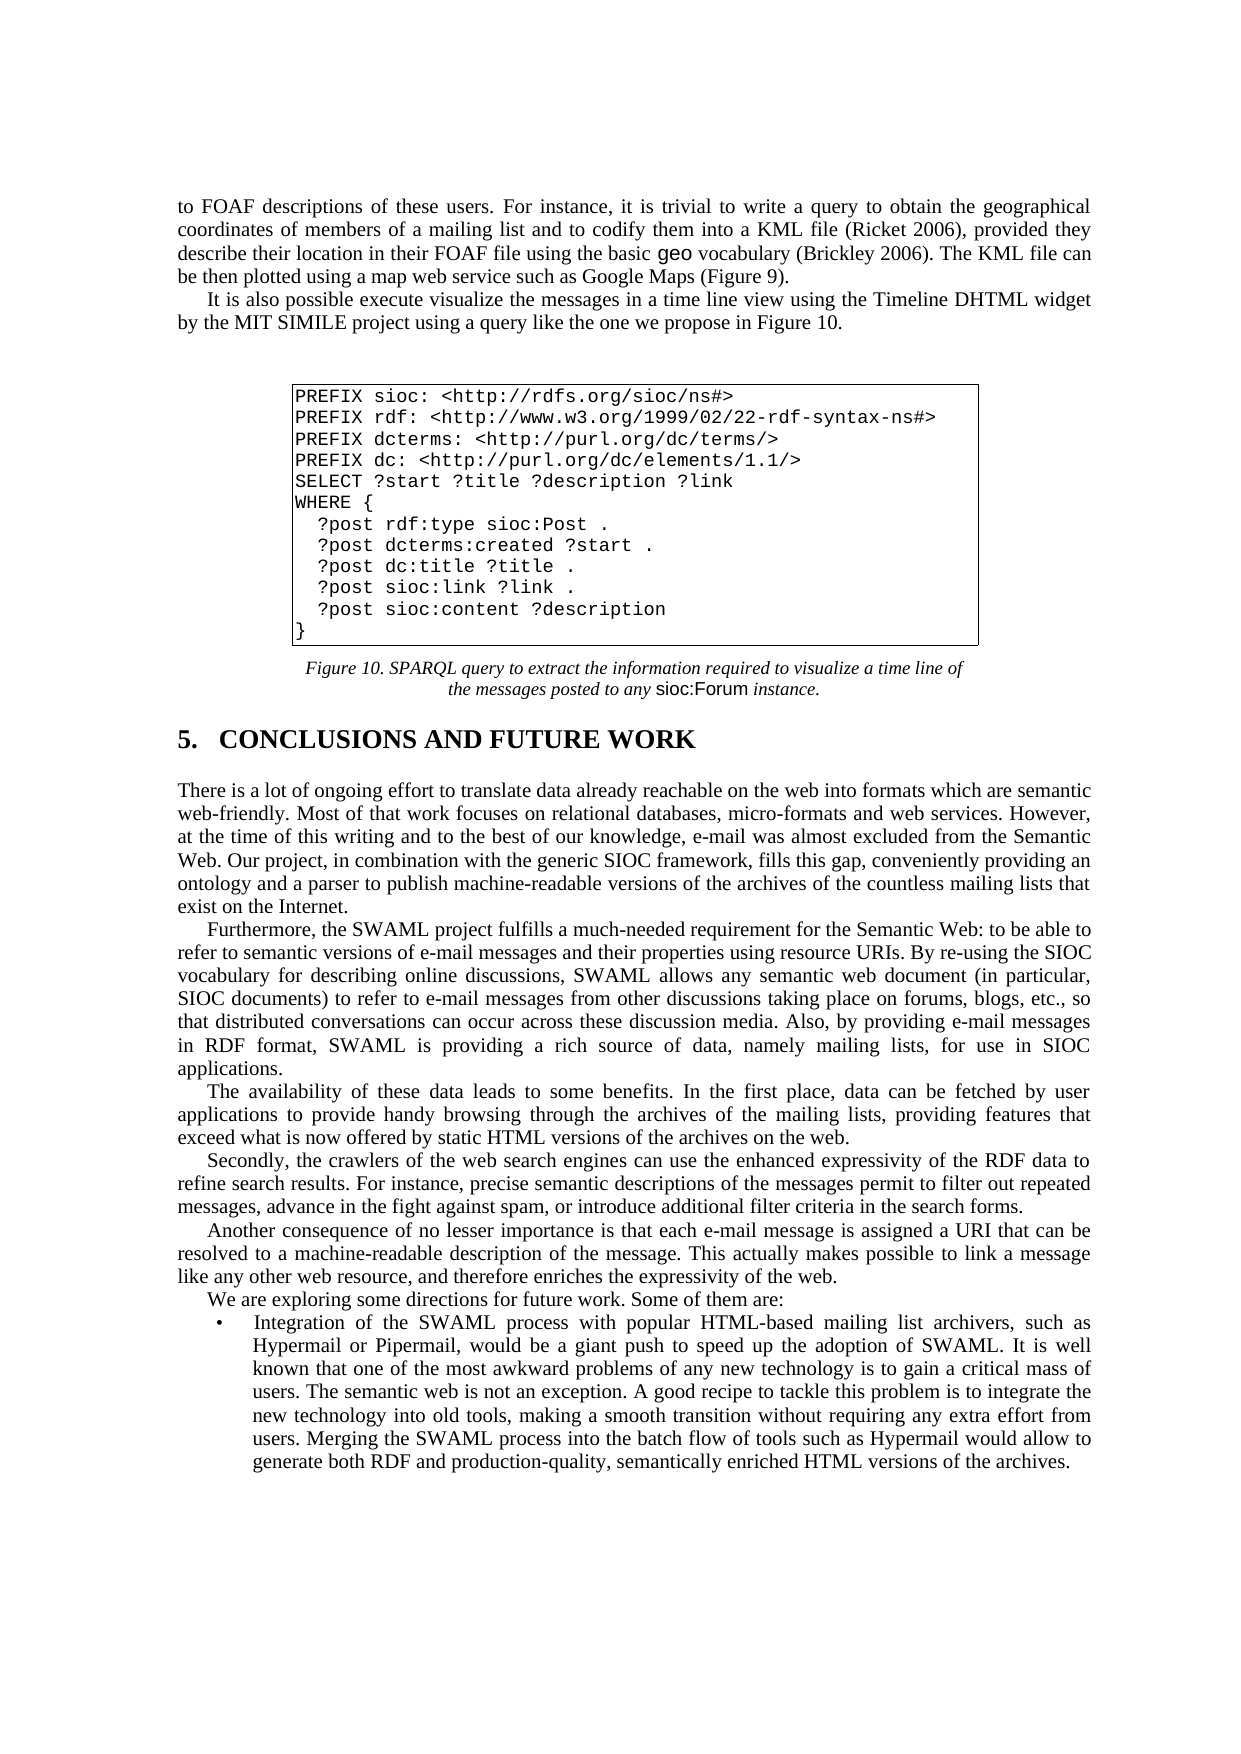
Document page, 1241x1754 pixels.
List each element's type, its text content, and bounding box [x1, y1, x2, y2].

list ?post rdf:type sioc:Post . [293, 511, 978, 533]
list PREFIX dc: <http://purl.org/dc/elements/1.1/> [293, 448, 978, 469]
list PREFIX rdf: <http://www.w3.org/1999/02/22-rdf-syntax-ns#> [293, 405, 978, 426]
text It is also possible execute visualize the messages in a time line view using the Timeline DHTML widget by the MIT SIMILE project using a query like the one we propose in Figure 10. [177, 288, 1092, 334]
text Furthermore, the SWAML project fulfills a much-needed requirement for the Semantic Web: to be able to refer to semantic versions of e-mail messages and their properties using resource URIs. By re-using the SIOC vocabulary for describing online discussions, SWAML allows any semantic web document (in particular, SIOC documents) to refer to e-mail messages from other discussions taking place on forums, blogs, etc., so that distributed conversations can occur across these discussion media. Also, by providing e-mail messages in RDF format, SWAML is providing a rich source of data, namely mailing lists, for use in SIOC applications. [177, 918, 1092, 1080]
list PREFIX sioc: <http://rdfs.org/sioc/ns#> [293, 385, 978, 405]
list PREFIX dcterms: <http://purl.org/dc/terms/> [293, 426, 978, 448]
list ?post dc:title ?title . [293, 554, 978, 575]
list ?post dcterms:created ?start . [293, 533, 978, 554]
text Secondly, the crawlers of the web search engines can use the enhanced expressivity of the RDF data to refine search results. For instance, precise semantic descriptions of the messages permit to filter out repeated messages, advance in the fight against spam, or introduce additional filter criteria in the search forms. [177, 1149, 1092, 1218]
list Integration of the SWAML process with popular HTML-based mailing list archivers, such as Hypermail or Pipermail, would be a giant push to speed up the adoption of SWAML. It is well known that one of the most awkward problems of any new technology is to gain a critical mass of users. The semantic web is not an exception. A good recipe to tackle this problem is to integrate the new technology into old tools, making a smooth transition without requiring any extra effort from users. Merging the SWAML process into the batch flow of tools such as Hypermail would allow to generate both RDF and production-quality, semantically enriched HTML versions of the archives. [215, 1311, 1092, 1473]
list ?post sioc:link ?link . [293, 575, 978, 596]
text We are exploring some directions for future work. Some of them are: [177, 1288, 1092, 1311]
subtitle Conclusions and future work [177, 384, 1092, 754]
list } [293, 618, 978, 645]
text Another consequence of no lesser importance is that each e-mail message is assigned a URI that can be resolved to a machine-readable description of the message. This actually makes possible to link a message like any other web resource, and therefore enriches the expressivity of the web. [177, 1218, 1092, 1288]
text There is a lot of ongoing effort to translate data already reachable on the web into formats which are semantic web-friendly. Most of that work focuses on relational databases, micro-formats and web services. However, at the time of this writing and to the best of our knowledge, e-mail was almost excluded from the Semantic Web. Our project, in combination with the generic SIOC framework, fills this gap, conveniently providing an ontology and a parser to publish machine-readable versions of the archives of the countless mailing lists that exist on the Internet. [177, 779, 1092, 918]
text to FOAF descriptions of these users. For instance, it is trivial to write a query to obtain the geographical coordinates of members of a mailing list and to codify them into a KML file (Ricket 2006), provided they describe their location in their FOAF file using the basic geo vocabulary (Brickley 2006). The KML file can be then plotted using a map web service such as Google Maps (Figure 9). [177, 195, 1092, 288]
list WHERE { [293, 490, 978, 511]
list Figure 10. SPARQL query to extract the information required to visualize a time line of the messages posted to any sioc:Forum instance. [292, 657, 978, 699]
list SELECT ?start ?title ?description ?link [293, 469, 978, 490]
list ?post sioc:content ?description [293, 596, 978, 618]
text The availability of these data leads to some benefits. In the first place, data can be fetched by user applications to provide handy browsing through the archives of the mailing lists, providing features that exceed what is now offered by static HTML versions of the archives on the web. [177, 1080, 1092, 1149]
